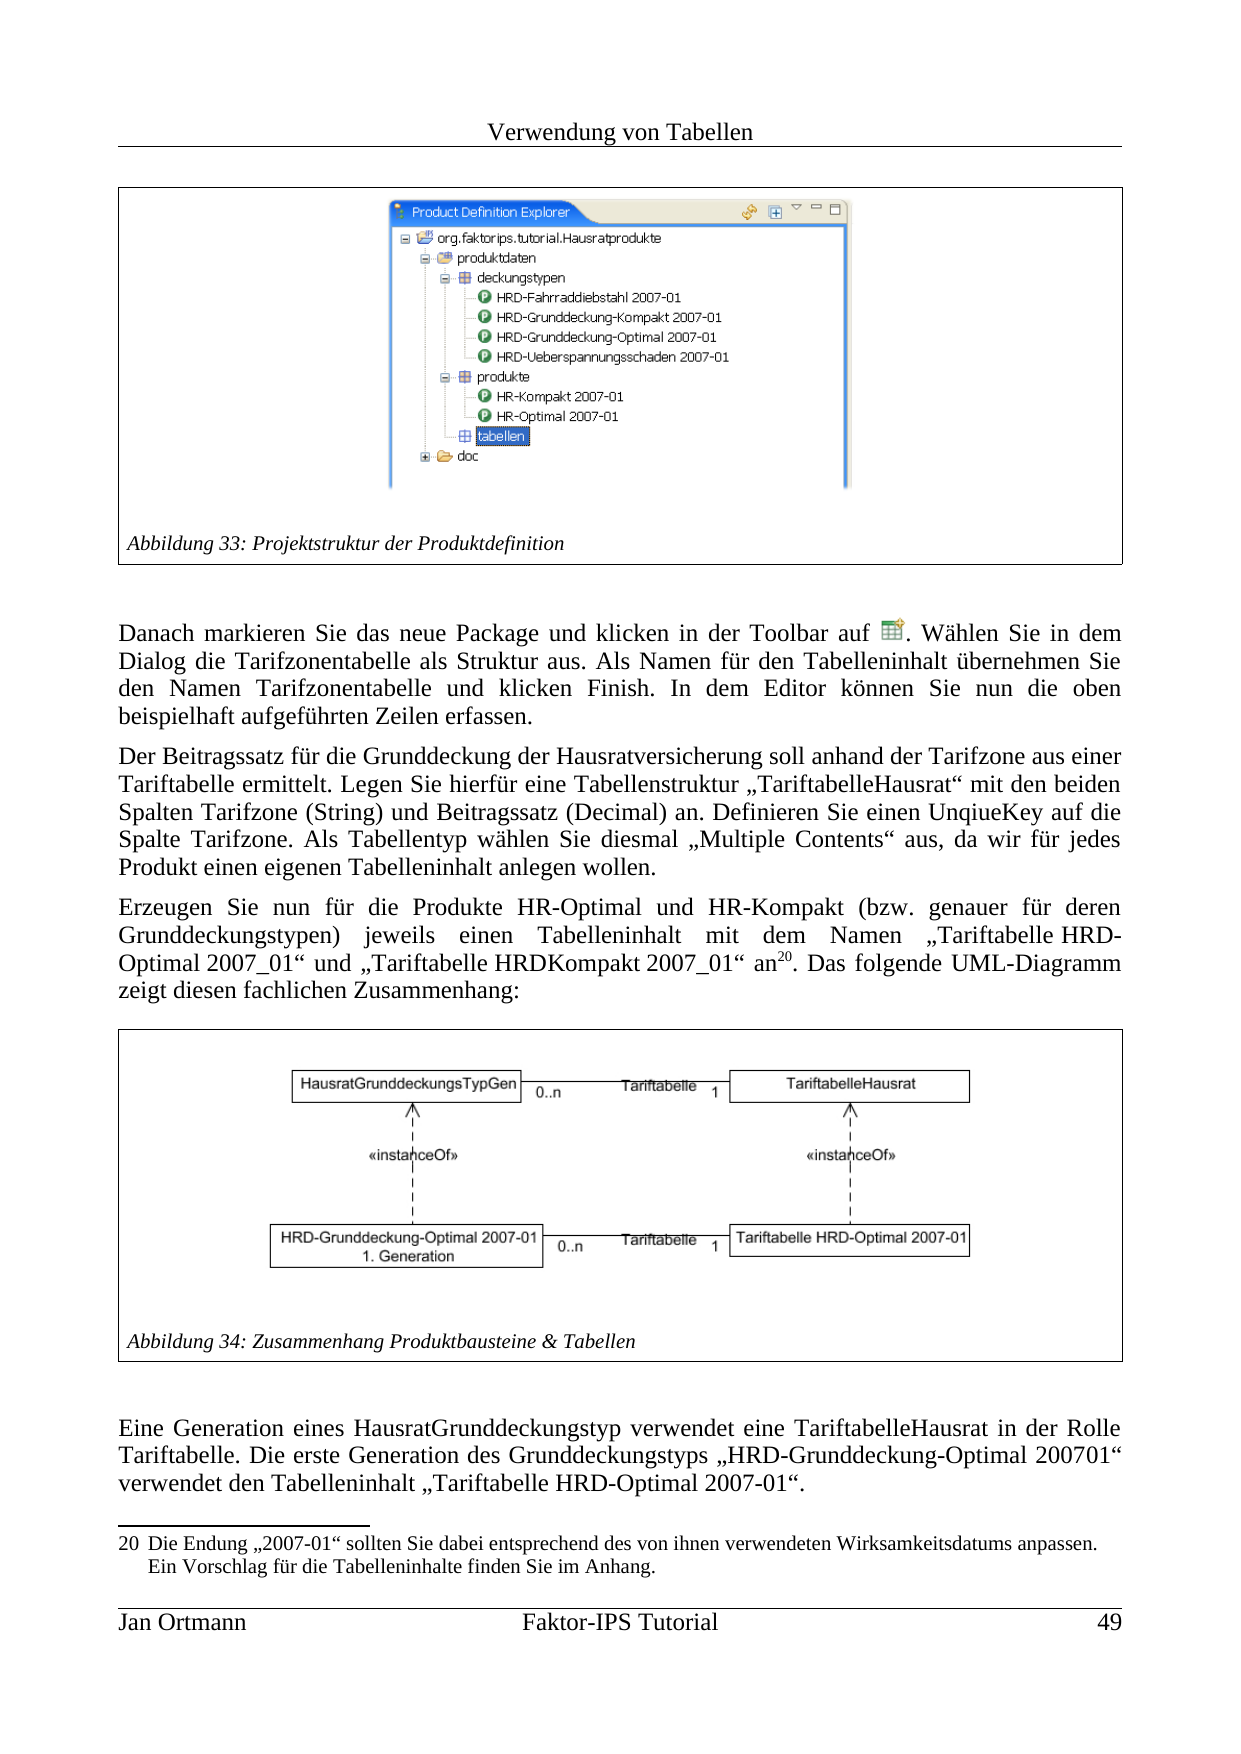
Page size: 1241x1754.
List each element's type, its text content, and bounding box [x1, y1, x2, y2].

text Erzeugen Sie nun für die Produkte HR-Optimal und HR-Kompakt (bzw. genauer für deren Grunddeckungstypen) jeweils einen Tabelleninhalt mit dem Namen „Tariftabelle HRD-Optimal 2007_01“ und „Tariftabelle HRD­Kompakt 2007_01“ an. Das folgende UML-Diagramm zeigt diesen fachlichen Zusammenhang: [118, 893, 1122, 1004]
text Abbildung 33: Projektstruktur der Produktdefinition [127, 532, 1113, 555]
text Abbildung 34: Zusammenhang Produktbausteine & Tabellen [127, 1329, 1113, 1353]
picture [880, 616, 906, 642]
picture [385, 196, 855, 492]
text Eine Generation eines HausratGrunddeckungstyp verwendet eine TariftabelleHausrat in der Rolle Tariftabelle. Die erste Generation des Grunddeckungstyps „HRD-Grunddeckung-Optimal 2007­01“ verwendet den Tabelleninhalt „Tariftabelle HRD-Optimal 2007-01“. [118, 1414, 1122, 1497]
text Danach markieren Sie das neue Package und klicken in der Toolbar auf . Wählen Sie in dem Dialog die Tarifzonentabelle als Struktur aus. Als Namen für den Tabelleninhalt übernehmen Sie den Namen Tarifzonentabelle und klicken Finish. In dem Editor können Sie nun die oben beispielhaft aufgeführten Zeilen erfassen. [118, 616, 1122, 730]
text Der Beitragssatz für die Grunddeckung der Hausratversicherung soll anhand der Tarifzone aus einer Tariftabelle ermittelt. Legen Sie hierfür eine Tabellenstruktur „TariftabelleHausrat“ mit den beiden Spalten Tarifzone (String) und Beitragssatz (Decimal) an. Definieren Sie einen UnqiueKey auf die Spalte Tarifzone. Als Tabellentyp wählen Sie diesmal „Multiple Contents“ aus, da wir für jedes Produkt einen eigenen Tabelleninhalt anlegen wollen. [118, 742, 1122, 881]
picture [248, 1037, 992, 1290]
text Die Endung „2007-01“ sollten Sie dabei entsprechend des von ihnen verwendeten Wirksamkeitsdatums anpassen. Ein Vorschlag für die Tabelleninhalte finden Sie im Anhang. [118, 1532, 1122, 1578]
